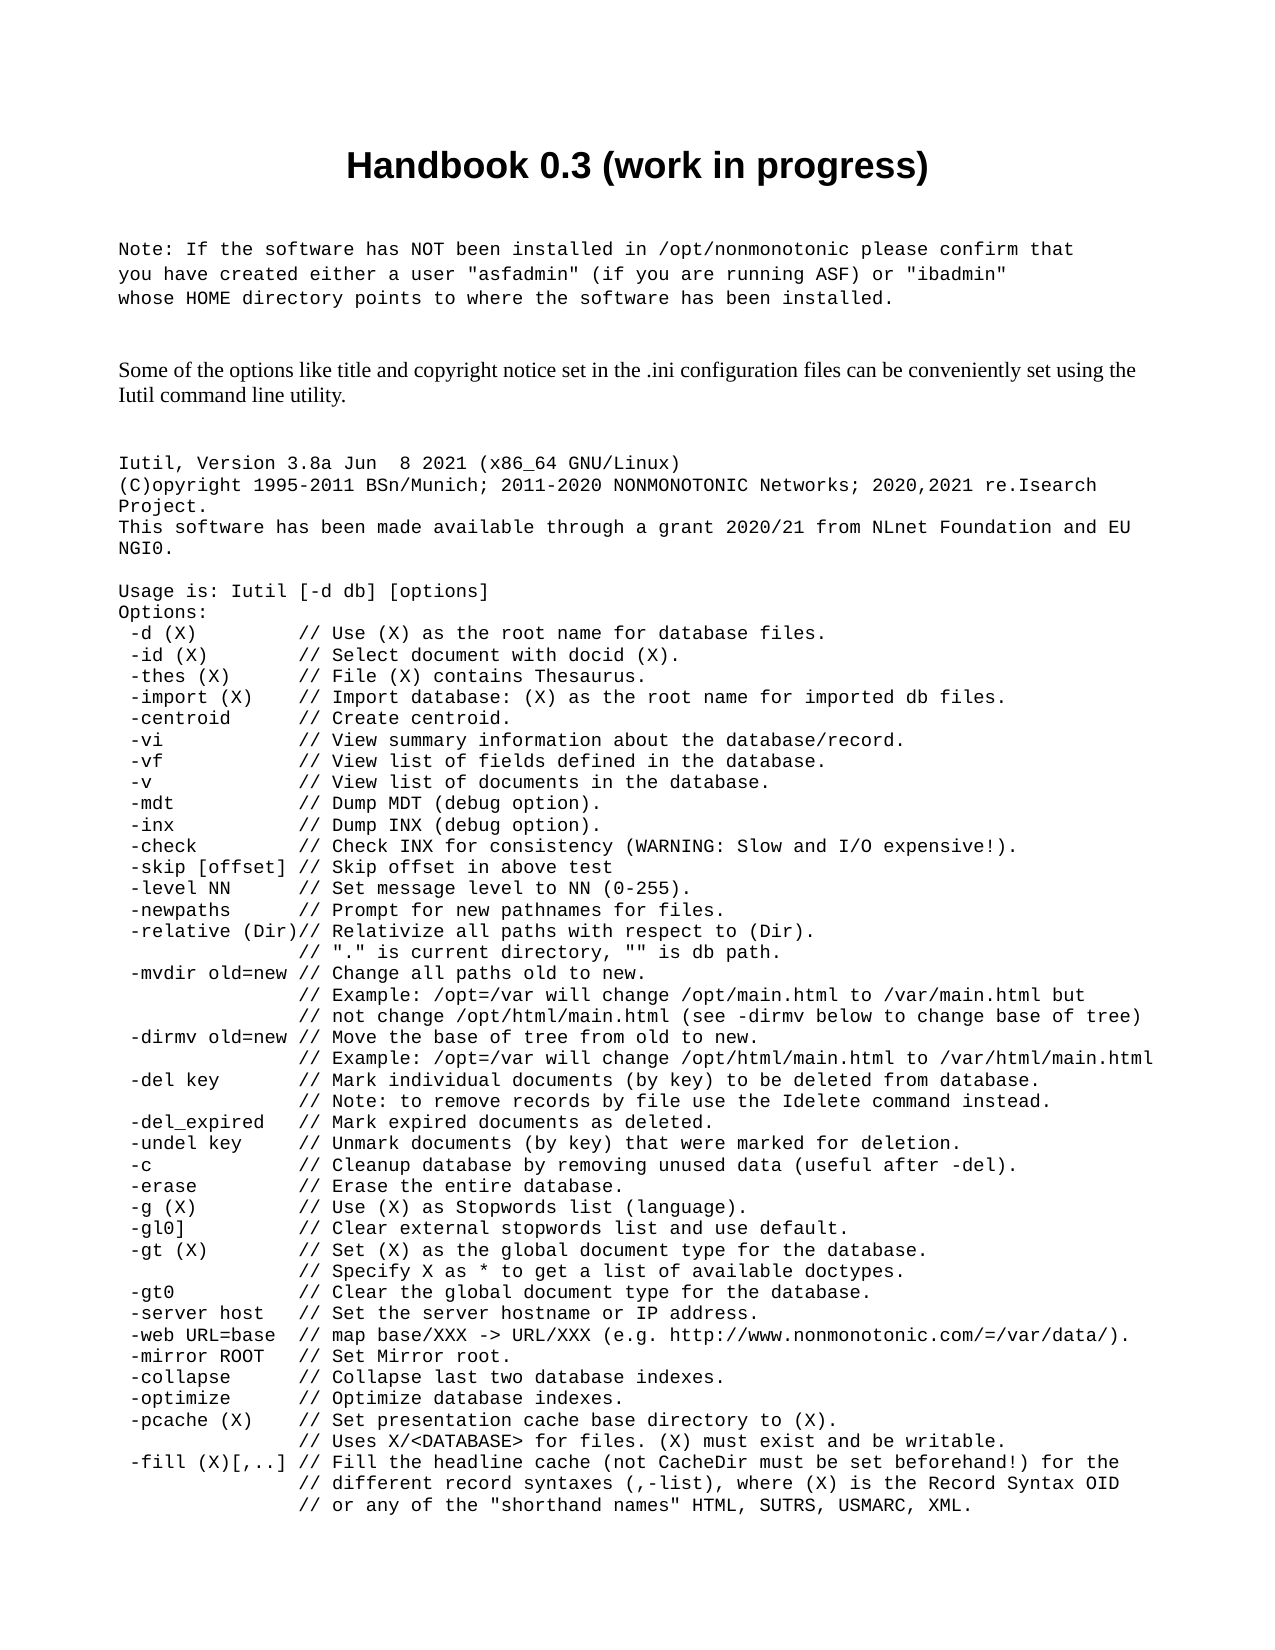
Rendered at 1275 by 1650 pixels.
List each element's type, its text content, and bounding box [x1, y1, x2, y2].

text -d (X) // Use (X) as the root name for database files. [118, 624, 1157, 645]
text // Example: /opt=/var will change /opt/html/main.html to /var/html/main.html [118, 1049, 1157, 1070]
text -v // View list of documents in the database. [118, 773, 1157, 794]
text -vf // View list of fields defined in the database. [118, 752, 1157, 773]
text -dirmv old=new // Move the base of tree from old to new. [118, 1028, 1157, 1049]
text -vi // View summary information about the database/record. [118, 730, 1157, 752]
text -pcache (X) // Set presentation cache base directory to (X). [118, 1410, 1157, 1432]
text -import (X) // Import database: (X) as the root name for imported db files. [118, 688, 1157, 709]
text -web URL=base // map base/XXX -> URL/XXX (e.g. http://www.nonmonotonic.com/=/var/data/). [118, 1325, 1157, 1347]
text This software has been made available through a grant 2020/21 from NLnet Foundation and EU NGI0. [118, 518, 1157, 560]
text -inx // Dump INX (debug option). [118, 815, 1157, 837]
text -id (X) // Select document with docid (X). [118, 645, 1157, 667]
text you have created either a user "asfadmin" (if you are running ASF) or "ibadmin" [118, 264, 1157, 286]
text -centroid // Create centroid. [118, 709, 1157, 730]
text -server host // Set the server hostname or IP address. [118, 1304, 1157, 1325]
text -undel key // Unmark documents (by key) that were marked for deletion. [118, 1134, 1157, 1155]
text -collapse // Collapse last two database indexes. [118, 1368, 1157, 1389]
text // or any of the "shorthand names" HTML, SUTRS, USMARC, XML. [118, 1495, 1157, 1517]
text -gl0] // Clear external stopwords list and use default. [118, 1219, 1157, 1240]
text Options: [118, 603, 1157, 624]
text -mvdir old=new // Change all paths old to new. [118, 964, 1157, 985]
text -level NN // Set message level to NN (0-255). [118, 879, 1157, 900]
text // different record syntaxes (,-list), where (X) is the Record Syntax OID [118, 1474, 1157, 1495]
text Some of the options like title and copyright notice set in the .ini configuration files can be conveniently set using the Iutil command line utility. [118, 357, 1157, 408]
text -check // Check INX for consistency (WARNING: Slow and I/O expensive!). [118, 837, 1157, 858]
text -del key // Mark individual documents (by key) to be deleted from database. [118, 1070, 1157, 1092]
text -g (X) // Use (X) as Stopwords list (language). [118, 1198, 1157, 1219]
text -newpaths // Prompt for new pathnames for files. [118, 900, 1157, 922]
text // not change /opt/html/main.html (see -dirmv below to change base of tree) [118, 1007, 1157, 1028]
text // Example: /opt=/var will change /opt/main.html to /var/main.html but [118, 985, 1157, 1007]
text Note: If the software has NOT been installed in /opt/nonmonotonic please confirm that [118, 240, 1157, 261]
text -gt0 // Clear the global document type for the database. [118, 1283, 1157, 1304]
text -mirror ROOT // Set Mirror root. [118, 1347, 1157, 1368]
text -thes (X) // File (X) contains Thesaurus. [118, 667, 1157, 688]
text -relative (Dir)// Relativize all paths with respect to (Dir). [118, 922, 1157, 943]
text Iutil, Version 3.8a Jun 8 2021 (x86_64 GNU/Linux) [118, 454, 1157, 475]
text -erase // Erase the entire database. [118, 1177, 1157, 1198]
text -optimize // Optimize database indexes. [118, 1389, 1157, 1410]
text -fill (X)[,..] // Fill the headline cache (not CacheDir must be set beforehand!) for the [118, 1453, 1157, 1474]
text -skip [offset] // Skip offset in above test [118, 858, 1157, 879]
text // "." is current directory, "" is db path. [118, 943, 1157, 964]
text // Uses X/<DATABASE> for files. (X) must exist and be writable. [118, 1432, 1157, 1453]
text -del_expired // Mark expired documents as deleted. [118, 1113, 1157, 1134]
text -gt (X) // Set (X) as the global document type for the database. [118, 1240, 1157, 1262]
text (C)opyright 1995-2011 BSn/Munich; 2011-2020 NONMONOTONIC Networks; 2020,2021 re.Isearch Project. [118, 475, 1157, 518]
text whose HOME directory points to where the software has been installed. [118, 289, 1157, 310]
text -mdt // Dump MDT (debug option). [118, 794, 1157, 815]
text // Note: to remove records by file use the Idelete command instead. [118, 1092, 1157, 1113]
text Usage is: Iutil [-d db] [options] [118, 582, 1157, 603]
text // Specify X as * to get a list of available doctypes. [118, 1262, 1157, 1283]
text -c // Cleanup database by removing unused data (useful after -del). [118, 1155, 1157, 1177]
